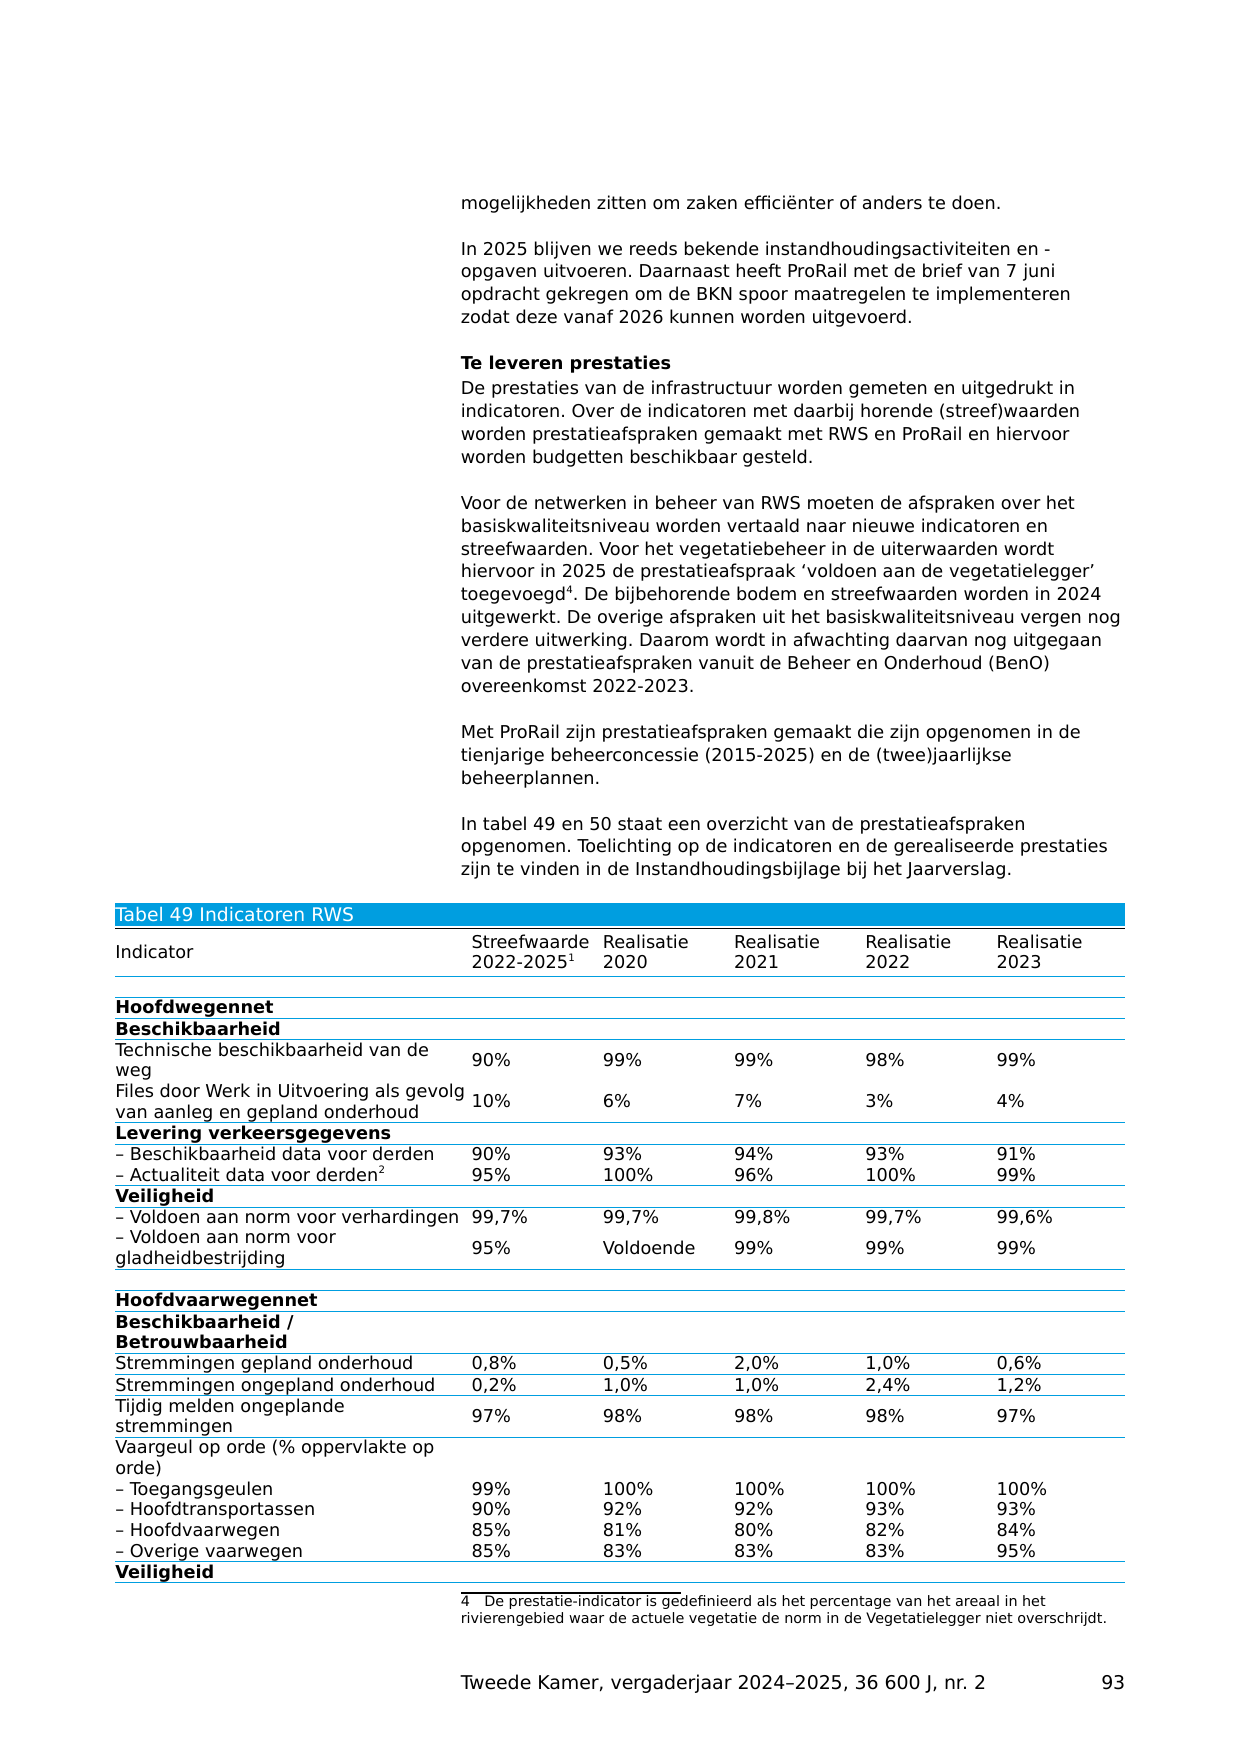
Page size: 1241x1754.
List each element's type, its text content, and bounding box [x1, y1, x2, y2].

table_cell 100% [862, 1479, 993, 1499]
table_cell [731, 1270, 862, 1290]
table_cell [600, 1186, 731, 1206]
table_cell Indicator [115, 929, 468, 976]
table_cell 99% [994, 1040, 1125, 1081]
table_cell 83% [862, 1541, 993, 1561]
table_cell Veiligheid [115, 1186, 468, 1206]
table_cell [862, 1562, 993, 1582]
table_cell [600, 977, 731, 997]
table_cell 96% [731, 1165, 862, 1185]
table_cell 2,4% [862, 1375, 993, 1395]
table_cell [469, 1186, 600, 1206]
table_cell [862, 1438, 993, 1479]
table_cell [600, 1562, 731, 1582]
table_cell [994, 1291, 1125, 1311]
table_cell 83% [600, 1541, 731, 1561]
table_cell 6% [600, 1081, 731, 1122]
table_cell [731, 1291, 862, 1311]
table_cell [115, 977, 468, 997]
table_cell 1,0% [862, 1354, 993, 1374]
text In tabel 49 en 50 staat een overzicht van de prestatieafspraken opgenomen. Toelichting op de indicatoren en de gerealiseerde prestaties zijn te vinden in de Instandhoudingsbijlage bij het Jaarverslag. [461, 812, 1125, 880]
table_cell 98% [862, 1040, 993, 1081]
table_cell Realisatie 2022 [862, 929, 993, 976]
table_cell [600, 1291, 731, 1311]
table_cell 2,0% [731, 1354, 862, 1374]
table_cell – Actualiteit data voor derden2 [115, 1165, 468, 1185]
table_cell 82% [862, 1520, 993, 1541]
table_cell 99% [731, 1040, 862, 1081]
table_cell Hoofdvaarwegennet [115, 1291, 468, 1311]
table_cell 85% [469, 1541, 600, 1561]
text __De prestatie-indicator is gedefinieerd als het percentage van het areaal in het rivierengebied waar de actuele vegetatie de norm in de Vegetatielegger niet overschrijdt. [461, 1593, 1125, 1627]
table_cell 95% [994, 1541, 1125, 1561]
table_cell [994, 1270, 1125, 1290]
table_cell [994, 998, 1125, 1018]
table_cell Levering verkeersgegevens [115, 1123, 468, 1143]
table_cell Stremmingen ongepland onderhoud [115, 1375, 468, 1395]
table_cell 0,8% [469, 1354, 600, 1374]
table_cell 91% [994, 1145, 1125, 1164]
table_cell 83% [731, 1541, 862, 1561]
table_cell 95% [469, 1165, 600, 1185]
table_cell [862, 1312, 993, 1353]
table_cell 99,7% [600, 1208, 731, 1227]
table_cell 100% [600, 1479, 731, 1499]
table_cell [731, 1186, 862, 1206]
table_cell [731, 1562, 862, 1582]
table_cell [469, 1270, 600, 1290]
text Voor de netwerken in beheer van RWS moeten de afspraken over het basiskwaliteitsniveau worden vertaald naar nieuwe indicatoren en streefwaarden. Voor het vegetatiebeheer in de uiterwaarden wordt hiervoor in 2025 de prestatieafspraak ‘voldoen aan de vegetatielegger’ toegevoegd. De bijbehorende bodem en streefwaarden worden in 2024 uitgewerkt. De overige afspraken uit het basiskwaliteitsniveau vergen nog verdere uitwerking. Daarom wordt in afwachting daarvan nog uitgegaan van de prestatieafspraken vanuit de Beheer en Onderhoud (BenO) overeenkomst 2022-2023. [461, 491, 1125, 697]
table_cell – Overige vaarwegen [115, 1541, 468, 1561]
table_cell – Voldoen aan norm voor gladheidbestrijding [115, 1228, 468, 1269]
table_cell [994, 1186, 1125, 1206]
table_cell 0,5% [600, 1354, 731, 1374]
table_cell [600, 998, 731, 1018]
table_cell 97% [469, 1396, 600, 1437]
table_cell [600, 1123, 731, 1143]
table_cell 0,6% [994, 1354, 1125, 1374]
table_cell 90% [469, 1040, 600, 1081]
table_cell [862, 1291, 993, 1311]
table_cell 90% [469, 1145, 600, 1164]
table_cell [862, 1019, 993, 1039]
table_cell 98% [862, 1396, 993, 1437]
table_cell – Voldoen aan norm voor verhardingen [115, 1208, 468, 1227]
table_cell 92% [600, 1499, 731, 1520]
table_cell 100% [600, 1165, 731, 1185]
table_cell 98% [600, 1396, 731, 1437]
text De prestaties van de infrastructuur worden gemeten en uitgedrukt in indicatoren. Over de indicatoren met daarbij horende (streef)waarden worden prestatieafspraken gemaakt met RWS en ProRail en hiervoor worden budgetten beschikbaar gesteld. [461, 376, 1125, 468]
table_cell [469, 1123, 600, 1143]
text mogelijkheden zitten om zaken efficiënter of anders te doen. [461, 191, 1125, 214]
table_cell [994, 1562, 1125, 1582]
table_cell [731, 1312, 862, 1353]
table_cell 1,0% [600, 1375, 731, 1395]
table_cell Stremmingen gepland onderhoud [115, 1354, 468, 1374]
table_cell 99% [862, 1228, 993, 1269]
table_cell [731, 1438, 862, 1479]
table_cell [469, 1291, 600, 1311]
table_cell 99,6% [994, 1208, 1125, 1227]
table_cell [862, 977, 993, 997]
table_cell 90% [469, 1499, 600, 1520]
table_cell [862, 1186, 993, 1206]
table_cell 7% [731, 1081, 862, 1122]
table_cell 100% [994, 1479, 1125, 1499]
table_cell Beschikbaarheid [115, 1019, 468, 1039]
table_cell 3% [862, 1081, 993, 1122]
table_cell [469, 998, 600, 1018]
table_cell [469, 1562, 600, 1582]
table_cell 92% [731, 1499, 862, 1520]
table_cell – Beschikbaarheid data voor derden [115, 1145, 468, 1164]
table_cell [115, 1270, 468, 1290]
table_cell 94% [731, 1145, 862, 1164]
table_cell 99,7% [469, 1208, 600, 1227]
table_cell 80% [731, 1520, 862, 1541]
table_cell – Hoofdtransportassen [115, 1499, 468, 1520]
table_cell [600, 1312, 731, 1353]
table_cell – Hoofdvaarwegen [115, 1520, 468, 1541]
table_cell Voldoende [600, 1228, 731, 1269]
table_cell 93% [862, 1499, 993, 1520]
table_cell 95% [469, 1228, 600, 1269]
table_cell [731, 998, 862, 1018]
table_cell 99,7% [862, 1208, 993, 1227]
table_cell [862, 1270, 993, 1290]
table_cell 4% [994, 1081, 1125, 1122]
table_cell 99,8% [731, 1208, 862, 1227]
table_cell [731, 1019, 862, 1039]
table_cell 81% [600, 1520, 731, 1541]
table_cell – Toegangsgeulen [115, 1479, 468, 1499]
text Te leveren prestaties [461, 351, 1125, 374]
table_cell 84% [994, 1520, 1125, 1541]
table_cell Realisatie 2023 [994, 929, 1125, 976]
table_cell 99% [994, 1165, 1125, 1185]
table_cell 1,0% [731, 1375, 862, 1395]
table_cell Realisatie 2020 [600, 929, 731, 976]
table_cell Beschikbaarheid / Betrouwbaarheid [115, 1312, 468, 1353]
table_cell Files door Werk in Uitvoering als gevolg van aanleg en gepland onderhoud [115, 1081, 468, 1122]
table_cell 0,2% [469, 1375, 600, 1395]
table_cell 1,2% [994, 1375, 1125, 1395]
table_cell 98% [731, 1396, 862, 1437]
table_cell [994, 1312, 1125, 1353]
table_cell Realisatie 2021 [731, 929, 862, 976]
table_cell [469, 1312, 600, 1353]
table_cell Streefwaarde 2022-20251 [469, 929, 600, 976]
table_cell [600, 1270, 731, 1290]
table_cell [600, 1438, 731, 1479]
table_cell 93% [862, 1145, 993, 1164]
table_cell 93% [994, 1499, 1125, 1520]
table_cell [731, 977, 862, 997]
table_cell 100% [731, 1479, 862, 1499]
text In 2025 blijven we reeds bekende instandhoudingsactiviteiten en -opgaven uitvoeren. Daarnaast heeft ProRail met de brief van 7 juni opdracht gekregen om de BKN spoor maatregelen te implementeren zodat deze vanaf 2026 kunnen worden uitgevoerd. [461, 237, 1125, 328]
table_cell 97% [994, 1396, 1125, 1437]
table_cell [862, 998, 993, 1018]
table_cell [994, 1019, 1125, 1039]
table_cell [994, 1438, 1125, 1479]
table_cell [731, 1123, 862, 1143]
table_cell 99% [994, 1228, 1125, 1269]
table_cell [994, 977, 1125, 997]
table_cell [994, 1123, 1125, 1143]
table_cell 85% [469, 1520, 600, 1541]
table_cell Hoofdwegennet [115, 998, 468, 1018]
table_cell Tijdig melden ongeplande stremmingen [115, 1396, 468, 1437]
table_cell 93% [600, 1145, 731, 1164]
table_cell 99% [469, 1479, 600, 1499]
table_cell Technische beschikbaarheid van de weg [115, 1040, 468, 1081]
table_cell Veiligheid [115, 1562, 468, 1582]
table_cell 10% [469, 1081, 600, 1122]
table_cell Vaargeul op orde (% oppervlakte op orde) [115, 1438, 468, 1479]
table_cell [469, 1019, 600, 1039]
table_cell 99% [600, 1040, 731, 1081]
table_cell [862, 1123, 993, 1143]
text Met ProRail zijn prestatieafspraken gemaakt die zijn opgenomen in de tienjarige beheerconcessie (2015-2025) en de (twee)jaarlijkse beheerplannen. [461, 720, 1125, 789]
table_cell 99% [731, 1228, 862, 1269]
table_cell 100% [862, 1165, 993, 1185]
table_cell [600, 1019, 731, 1039]
table_cell [469, 1438, 600, 1479]
table_cell [469, 977, 600, 997]
